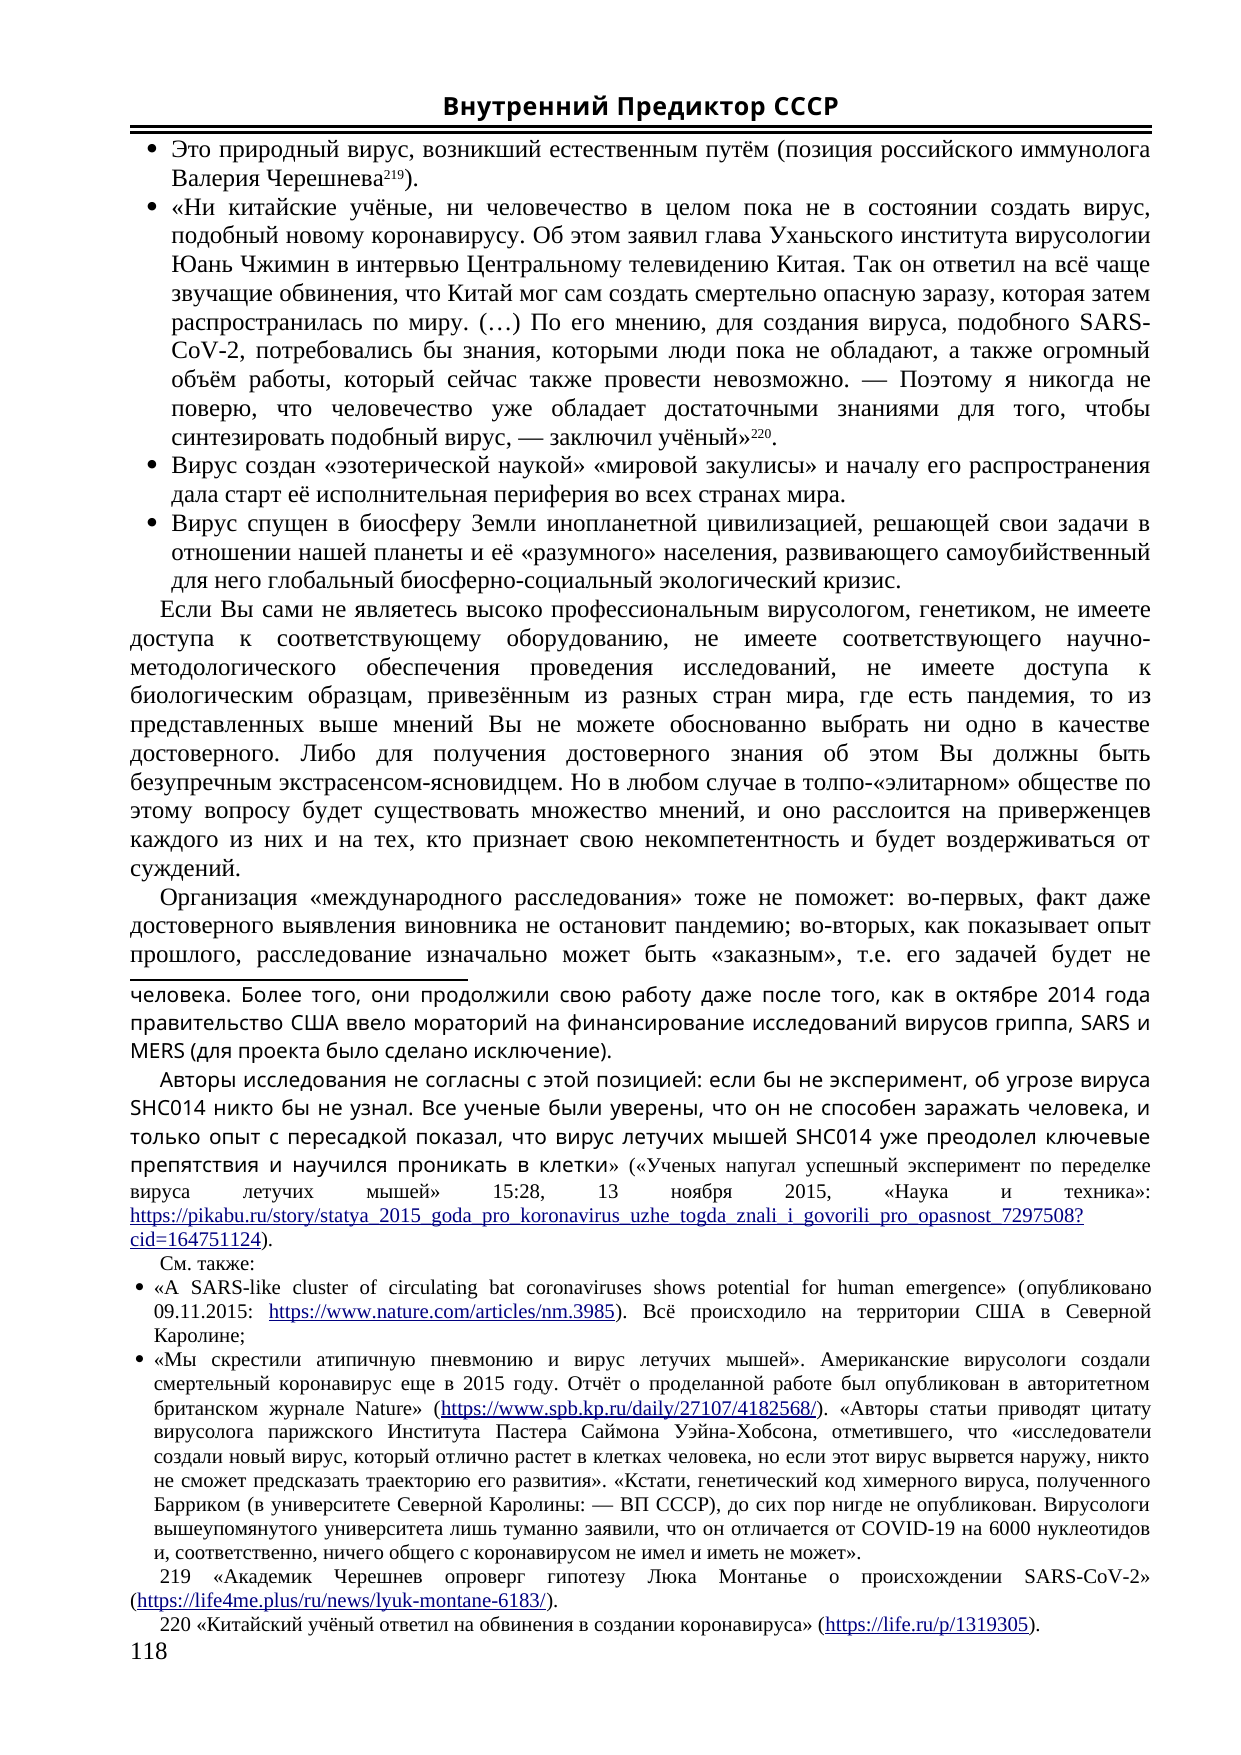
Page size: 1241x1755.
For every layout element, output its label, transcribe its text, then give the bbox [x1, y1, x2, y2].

list Это природный вирус, возникший естественным путём (позиция российского иммунолога Валерия Черешнева). [148, 134, 1152, 192]
list «Мы скрестили атипичную пневмонию и вирус летучих мышей». Американские вирусологи создали смертельный коронавирус еще в 2015 году. Отчёт о проделанной работе был опубликован в авторитетном британском журнале Nature» (https://www.spb.kp.ru/daily/27107/4182568/). «Авторы статьи приводят цитату вирусолога парижского Института Пастера Саймона Уэйна-Хобсона, отметившего, что «исследователи создали новый вирус, который отлично растет в клетках человека, но если этот вирус вырвется наружу, никто не сможет предсказать траекторию его развития». «Кстати, генетический код химерного вируса, полученного Барриком (в университете Северной Каролины: — ВП СССР), до сих пор нигде не опубликован. Вирусологи вышеупомянутого университета лишь туманно заявили, что он отличается от COVID-19 на 6000 нуклеотидов и, соответственно, ничего общего с коронавирусом не имел и иметь не может». [136, 1347, 1152, 1564]
list Вирус спущен в биосферу Земли инопланетной цивилизацией, решающей свои задачи в отношении нашей планеты и её «разумного» населения, развивающего самоубийственный для него глобальный биосферно-социальный экологический кризис. [148, 508, 1152, 594]
list Вирус создан «эзотерической наукой» «мировой закулисы» и началу его распространения дала старт её исполнительная периферия во всех странах мира. [148, 450, 1152, 508]
text Организация «международного расследования» тоже не поможет: во-первых, факт даже достоверного выявления виновника не остановит пандемию; во-вторых, как показывает опыт прошлого, расследование изначально может быть «заказным», т.е. его задачей будет не [130, 882, 1152, 968]
list «A SARS-like cluster of circulating bat coronaviruses shows potential for human emergence» (опубликовано 09.11.2015: https://www.nature.com/articles/nm.3985). Всё происходило на территории США в Северной Каролине; [136, 1275, 1152, 1347]
list «Академик Черешнев опроверг гипотезу Люка Монтанье о происхождении SARS-CoV-2» (https://life4me.plus/ru/news/lyuk-montane-6183/). [130, 1564, 1152, 1612]
list См. также: [130, 1251, 1152, 1275]
list человека. Более того, они продолжили свою работу даже после того, как в октябре 2014 года правительство США ввело мораторий на финансирование исследований вирусов гриппа, SARS и MERS (для проекта было сделано исключение). [130, 980, 1152, 1065]
list «Ни китайские учёные, ни человечество в целом пока не в состоянии создать вирус, подобный новому коронавирусу. Об этом заявил глава Уханьского института вирусологии Юань Чжимин в интервью Центральному телевидению Китая. Так он ответил на всё чаще звучащие обвинения, что Китай мог сам создать смертельно опасную заразу, которая затем распространилась по миру. (…) По его мнению, для создания вируса, подобного SARS-CoV-2, потребовались бы знания, которыми люди пока не обладают, а также огромный объём работы, который сейчас также провести невозможно. — Поэтому я никогда не поверю, что человечество уже обладает достаточными знаниями для того, чтобы синтезировать подобный вирус, — заключил учёный». [148, 192, 1152, 450]
list Авторы исследования не согласны с этой позицией: если бы не эксперимент, об угрозе вируса SHC014 никто бы не узнал. Все ученые были уверены, что он не способен заражать человека, и только опыт с пересадкой показал, что вирус летучих мышей SHC014 уже преодолел ключевые препятствия и научился проникать в клетки» («Ученых напугал успешный эксперимент по переделке вируса летучих мышей» 15:28, 13 ноября 2015, «Наука и техника»: https://pikabu.ru/story/statya_2015_goda_pro_koronavirus_uzhe_togda_znali_i_govorili_pro_opasnost_7297508?cid=164751124). [130, 1065, 1152, 1251]
list «Китайский учёный ответил на обвинения в создании коронавируса» (https://life.ru/p/1319305). [130, 1612, 1152, 1636]
text Если Вы сами не являетесь высоко профессиональным вирусологом, генетиком, не имеете доступа к соответствующему оборудованию, не имеете соответствующего научно-методологического обеспечения проведения исследований, не имеете доступа к биологическим образцам, привезённым из разных стран мира, где есть пандемия, то из представленных выше мнений Вы не можете обоснованно выбрать ни одно в качестве достоверного. Либо для получения достоверного знания об этом Вы должны быть безупречным экстрасенсом-ясновидцем. Но в любом случае в толпо-«элитарном» обществе по этому вопросу будет существовать множество мнений, и оно расслоится на приверженцев каждого из них и на тех, кто признает свою некомпетентность и будет воздерживаться от суждений. [130, 594, 1152, 882]
